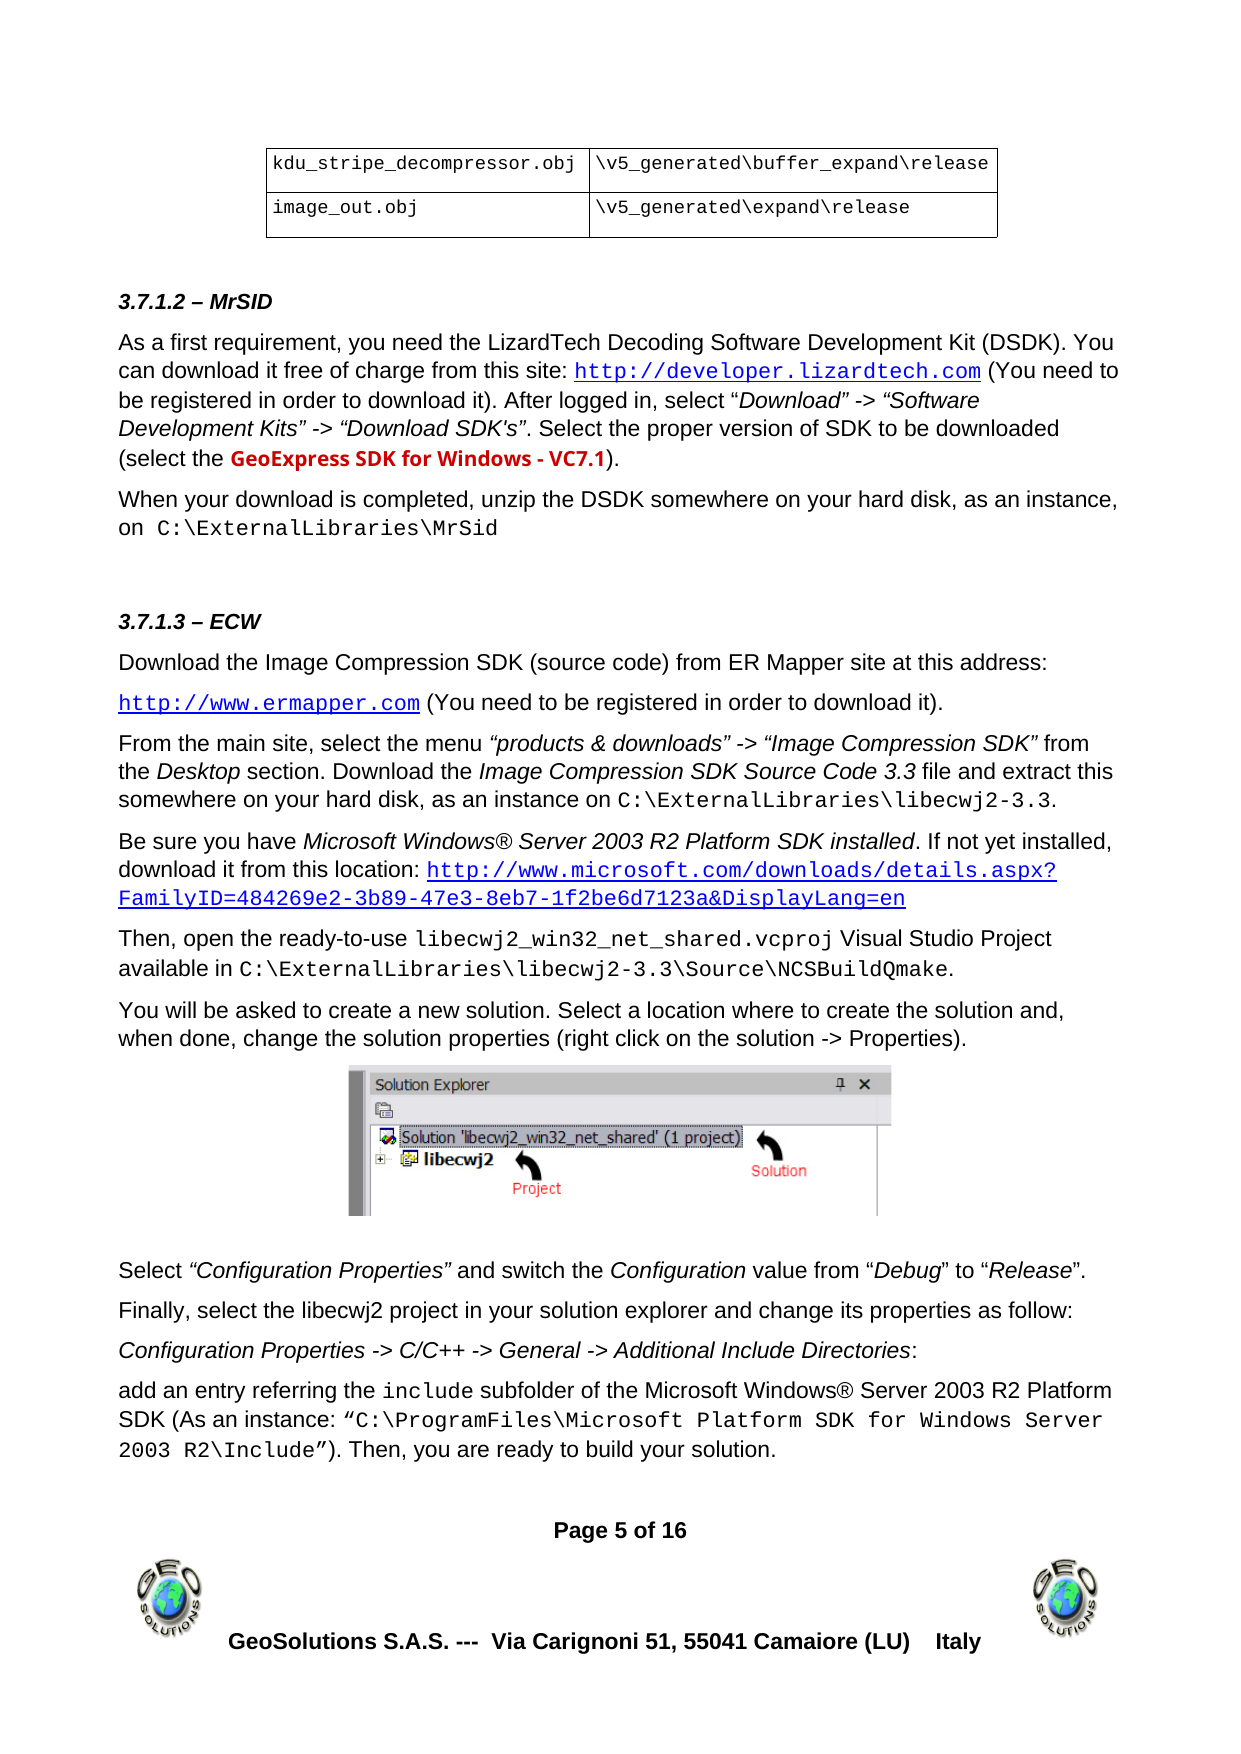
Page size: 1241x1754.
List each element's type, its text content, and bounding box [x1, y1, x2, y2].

text Be sure you have Microsoft Windows® Server 2003 R2 Platform SDK installed. If not yet installed, download it from this location: http://www.microsoft.com/downloads/details.aspx?FamilyID=484269e2-3b89-47e3-8eb7-1f2be6d7123a&DisplayLang=en [118, 829, 1122, 912]
picture [1030, 1552, 1101, 1641]
text Select “Configuration Properties” and switch the Configuration value from “Debug” to “Release”. [118, 1258, 1122, 1283]
text Configuration Properties -> C/C++ -> General -> Additional Include Directories: [118, 1337, 1122, 1363]
table_cell \v5_generated\expand\release [590, 193, 997, 237]
subtitle 3.7.1.2 – MrSID [118, 290, 1122, 314]
picture [348, 1065, 892, 1216]
table_cell image_out.obj [267, 193, 589, 237]
text You will be asked to create a new solution. Select a location where to create the solution and, when done, change the solution properties (right click on the solution -> Properties). [118, 997, 1122, 1051]
text Then, open the ready-to-use libecwj2_win32_net_shared.vcproj Visual Studio Project available in C:\ExternalLibraries\libecwj2-3.3\Source\NCSBuildQmake. [118, 926, 1122, 983]
text http://www.ermapper.com (You need to be registered in order to download it). [118, 689, 1122, 716]
text add an entry referring the include subfolder of the Microsoft Windows® Server 2003 R2 Platform SDK (As an instance: “C:\ProgramFiles\Microsoft Platform SDK for Windows Server 2003 R2\Include”). Then, you are ready to build your solution. [118, 1377, 1122, 1464]
picture [134, 1552, 205, 1641]
text Finally, select the libecwj2 project in your solution explorer and change its properties as follow: [118, 1297, 1122, 1323]
table_cell kdu_stripe_decompressor.obj [267, 149, 589, 192]
subtitle 3.7.1.3 – ECW [118, 610, 1122, 634]
text Download the Image Compression SDK (source code) from ER Mapper site at this address: [118, 649, 1122, 675]
table_cell \v5_generated\buffer_expand\release [590, 149, 997, 192]
text As a first requirement, you need the LizardTech Decoding Software Development Kit (DSDK). You can download it free of charge from this site: http://developer.lizardtech.com (You need to be registered in order to download it). After logged in, select “Download” -> “Software Development Kits” -> “Download SDK's”. Select the proper version of SDK to be downloaded (select the GeoExpress SDK for Windows - VC7.1). [118, 329, 1122, 472]
text From the main site, select the menu “products & downloads” -> “Image Compression SDK” from the Desktop section. Download the Image Compression SDK Source Code 3.3 file and extract this somewhere on your hard disk, as an instance on C:\ExternalLibraries\libecwj2-3.3. [118, 731, 1122, 814]
text When your download is completed, unzip the DSDK somewhere on your hard disk, as an instance, on C:\ExternalLibraries\MrSid [118, 487, 1122, 542]
